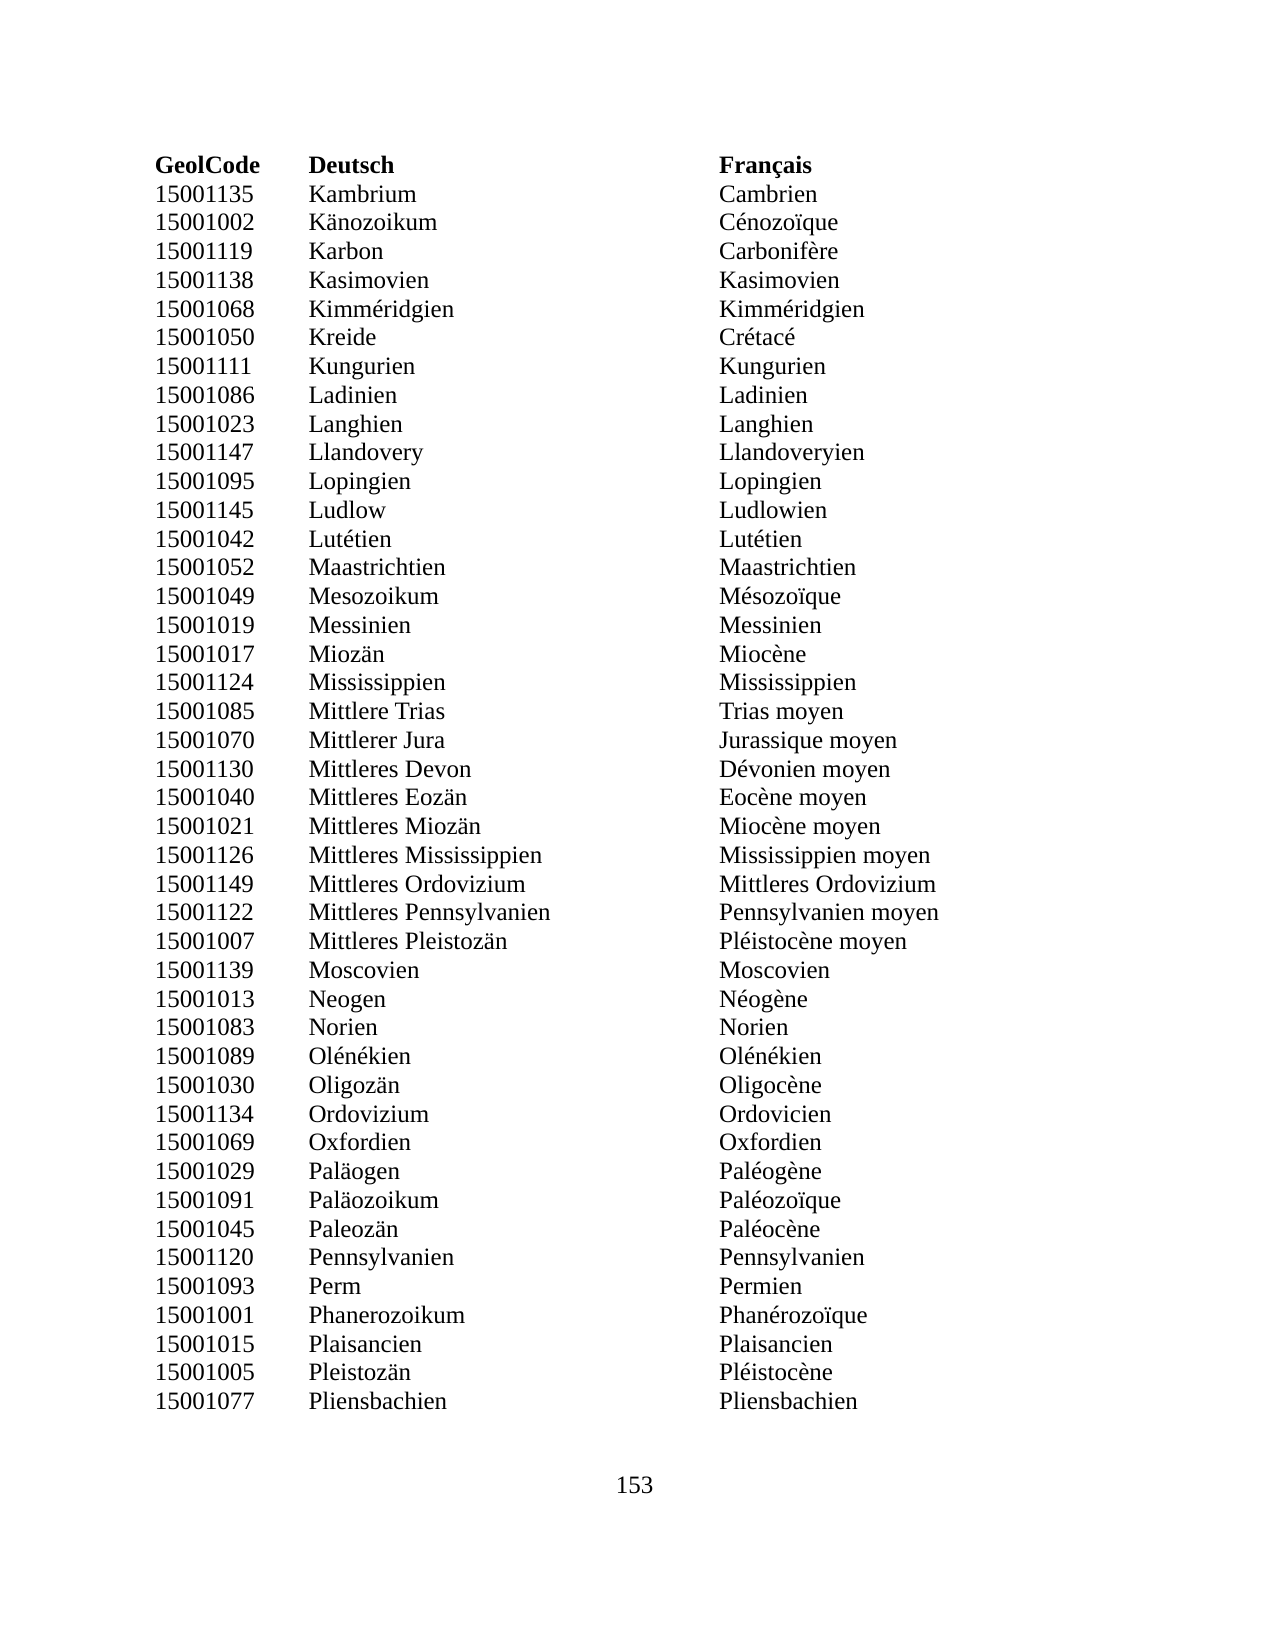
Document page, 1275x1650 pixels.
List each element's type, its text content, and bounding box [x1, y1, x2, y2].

table_cell 15001111 [150, 351, 304, 380]
table_cell Langhien [304, 409, 714, 437]
table_cell 15001015 [150, 1329, 304, 1357]
table_cell Kungurien [304, 351, 714, 380]
table_cell Mittleres Miozän [304, 811, 714, 840]
table_cell Paläogen [304, 1156, 714, 1185]
table_cell 15001091 [150, 1185, 304, 1214]
table_cell Maastrichtien [714, 553, 1125, 581]
table_header Deutsch [304, 150, 714, 179]
table_cell Ludlowien [714, 495, 1125, 524]
table_cell Mésozoïque [714, 581, 1125, 610]
table_cell Pléistocène moyen [714, 926, 1125, 955]
table_cell 15001126 [150, 840, 304, 869]
table_cell Paläozoikum [304, 1185, 714, 1214]
table_cell Mittleres Eozän [304, 783, 714, 811]
table_cell Plaisancien [304, 1329, 714, 1357]
table_cell Paléocène [714, 1214, 1125, 1242]
table_cell 15001139 [150, 955, 304, 984]
table_cell 15001045 [150, 1214, 304, 1242]
table_cell 15001001 [150, 1300, 304, 1329]
table_cell Lutétien [304, 524, 714, 552]
table_cell Ladinien [714, 380, 1125, 409]
table_cell Oxfordien [304, 1128, 714, 1156]
table_cell Permien [714, 1271, 1125, 1300]
table_cell Cénozoïque [714, 208, 1125, 236]
table_cell 15001019 [150, 610, 304, 639]
table_cell Mittleres Devon [304, 754, 714, 782]
table_cell Pennsylvanien moyen [714, 898, 1125, 926]
table_cell Olénékien [714, 1041, 1125, 1070]
table_cell Dévonien moyen [714, 754, 1125, 782]
table_cell Pliensbachien [714, 1386, 1125, 1415]
table_cell Mississippien [304, 668, 714, 696]
table_cell Maastrichtien [304, 553, 714, 581]
table_cell Perm [304, 1271, 714, 1300]
table_cell 15001021 [150, 811, 304, 840]
table_cell 15001138 [150, 265, 304, 294]
table_cell Messinien [714, 610, 1125, 639]
table_cell 15001134 [150, 1099, 304, 1127]
table_cell 15001135 [150, 179, 304, 207]
table_cell Cambrien [714, 179, 1125, 207]
table_cell Mittlerer Jura [304, 725, 714, 754]
table_cell Pleistozän [304, 1358, 714, 1386]
table_cell Oligozän [304, 1070, 714, 1099]
table_cell Norien [304, 1013, 714, 1041]
table_header GeolCode [150, 150, 304, 179]
table_cell Mississippien moyen [714, 840, 1125, 869]
table_cell 15001042 [150, 524, 304, 552]
table_cell Kungurien [714, 351, 1125, 380]
table_cell Carbonifère [714, 236, 1125, 265]
table_cell Mesozoikum [304, 581, 714, 610]
table_cell Pennsylvanien [304, 1243, 714, 1271]
table_cell 15001093 [150, 1271, 304, 1300]
table_cell Paleozän [304, 1214, 714, 1242]
table_cell Mittleres Ordovizium [714, 869, 1125, 897]
table_cell 15001089 [150, 1041, 304, 1070]
table_cell Mittleres Pennsylvanien [304, 898, 714, 926]
table_cell 15001083 [150, 1013, 304, 1041]
table_cell Ordovicien [714, 1099, 1125, 1127]
table_cell Känozoikum [304, 208, 714, 236]
table_cell Neogen [304, 984, 714, 1012]
table_cell Mittleres Ordovizium [304, 869, 714, 897]
table_cell 15001120 [150, 1243, 304, 1271]
table_cell 15001052 [150, 553, 304, 581]
table_cell 15001070 [150, 725, 304, 754]
table_cell Phanerozoikum [304, 1300, 714, 1329]
table_cell 15001049 [150, 581, 304, 610]
table_cell Olénékien [304, 1041, 714, 1070]
table_cell Miocène [714, 639, 1125, 667]
table_cell Llandoveryien [714, 438, 1125, 466]
table_cell Ordovizium [304, 1099, 714, 1127]
table_cell Pennsylvanien [714, 1243, 1125, 1271]
table_cell Lopingien [714, 466, 1125, 495]
table_cell Kambrium [304, 179, 714, 207]
table_header Français [714, 150, 1125, 179]
table_cell Oxfordien [714, 1128, 1125, 1156]
table_cell Néogène [714, 984, 1125, 1012]
table_cell Messinien [304, 610, 714, 639]
table_cell Trias moyen [714, 696, 1125, 725]
table_cell 15001130 [150, 754, 304, 782]
table_cell 15001147 [150, 438, 304, 466]
table_cell Mississippien [714, 668, 1125, 696]
table_cell Paléogène [714, 1156, 1125, 1185]
table_cell Lopingien [304, 466, 714, 495]
table_cell 15001068 [150, 294, 304, 322]
table_cell 15001085 [150, 696, 304, 725]
table_cell Pléistocène [714, 1358, 1125, 1386]
table_cell Kimméridgien [714, 294, 1125, 322]
table_cell Paléozoïque [714, 1185, 1125, 1214]
table_cell 15001017 [150, 639, 304, 667]
table_cell 15001069 [150, 1128, 304, 1156]
table_cell Moscovien [304, 955, 714, 984]
table_cell Oligocène [714, 1070, 1125, 1099]
table_cell Crétacé [714, 323, 1125, 351]
table_cell 15001050 [150, 323, 304, 351]
table_cell 15001029 [150, 1156, 304, 1185]
table_cell 15001124 [150, 668, 304, 696]
table_cell Kimméridgien [304, 294, 714, 322]
table_cell Mittleres Mississippien [304, 840, 714, 869]
table_cell 15001002 [150, 208, 304, 236]
table_cell 15001040 [150, 783, 304, 811]
table_cell Lutétien [714, 524, 1125, 552]
table_cell Kasimovien [714, 265, 1125, 294]
table_cell 15001119 [150, 236, 304, 265]
table_cell Norien [714, 1013, 1125, 1041]
table_cell Karbon [304, 236, 714, 265]
table_cell 15001030 [150, 1070, 304, 1099]
table_cell 15001013 [150, 984, 304, 1012]
table_cell Ludlow [304, 495, 714, 524]
table_cell 15001145 [150, 495, 304, 524]
table_cell 15001149 [150, 869, 304, 897]
table_cell Eocène moyen [714, 783, 1125, 811]
table_cell Langhien [714, 409, 1125, 437]
table_cell 15001077 [150, 1386, 304, 1415]
table_cell Llandovery [304, 438, 714, 466]
table_cell Kasimovien [304, 265, 714, 294]
table_cell Plaisancien [714, 1329, 1125, 1357]
table_cell Miozän [304, 639, 714, 667]
table_cell 15001005 [150, 1358, 304, 1386]
table_cell Mittlere Trias [304, 696, 714, 725]
table_cell Jurassique moyen [714, 725, 1125, 754]
table_cell Moscovien [714, 955, 1125, 984]
table_cell 15001023 [150, 409, 304, 437]
table_cell Kreide [304, 323, 714, 351]
table_cell 15001086 [150, 380, 304, 409]
table_cell Miocène moyen [714, 811, 1125, 840]
table_cell Phanérozoïque [714, 1300, 1125, 1329]
table_cell Mittleres Pleistozän [304, 926, 714, 955]
table_cell Pliensbachien [304, 1386, 714, 1415]
table_cell 15001122 [150, 898, 304, 926]
table_cell 15001095 [150, 466, 304, 495]
table_cell 15001007 [150, 926, 304, 955]
table_cell Ladinien [304, 380, 714, 409]
